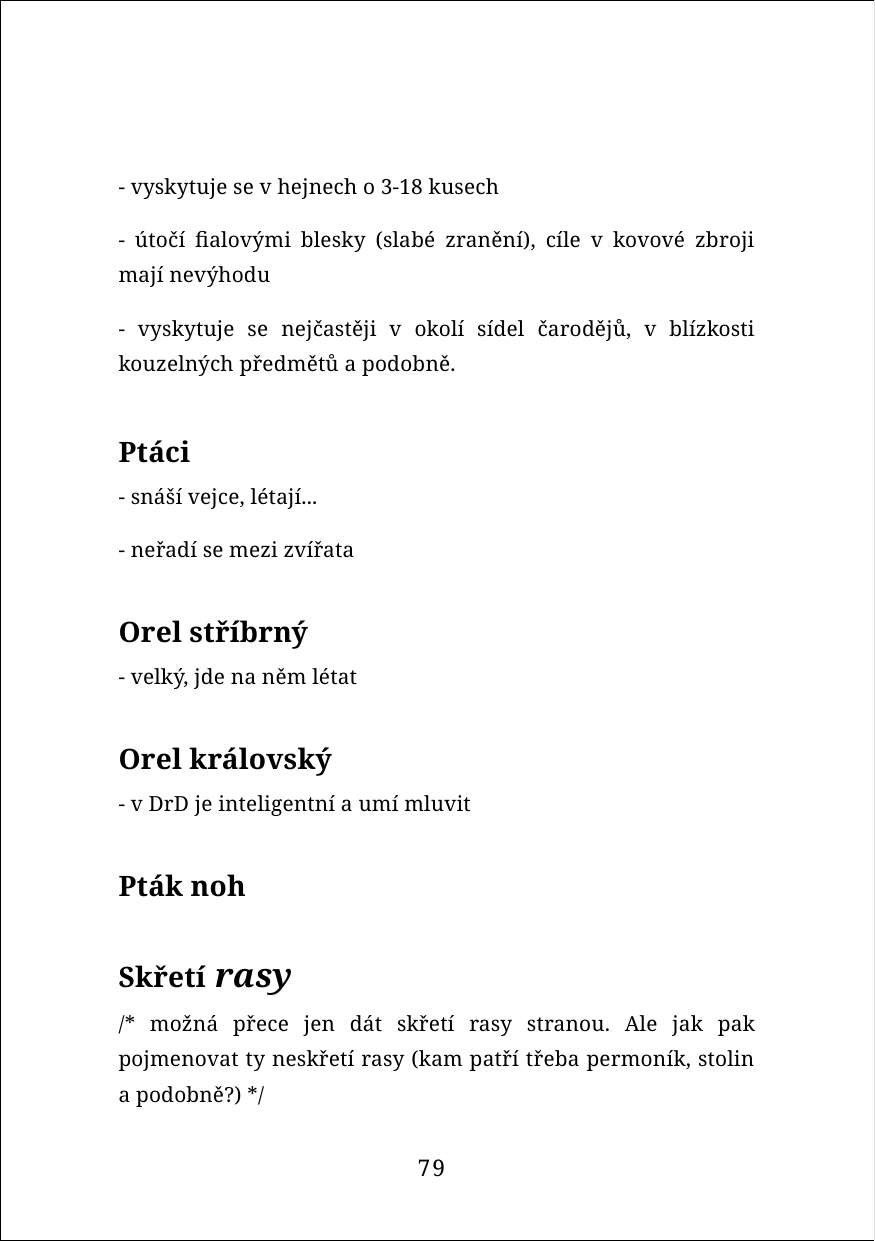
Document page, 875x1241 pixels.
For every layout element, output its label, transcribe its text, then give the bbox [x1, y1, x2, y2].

subtitle Orel stříbrný [118, 612, 756, 651]
text - neřadí se mezi zvířata [118, 535, 756, 564]
text - útočí fialovými blesky (slabé zranění), cíle v kovové zbroji mají nevýhodu [118, 225, 756, 289]
text - vyskytuje se nejčastěji v okolí sídel čarodějů, v blízkosti kouzelných předmětů a podobně. [118, 314, 756, 378]
subtitle Orel královský [118, 739, 756, 778]
text - vyskytuje se v hejnech o 3-18 kusech [118, 172, 756, 200]
text - velký, jde na něm létat [118, 662, 756, 691]
text - snáší vejce, létají... [118, 482, 756, 511]
subtitle Skřetí rasy [118, 952, 756, 997]
text /* možná přece jen dát skřetí rasy stranou. Ale jak pak pojmenovat ty neskřetí rasy (kam patří třeba permoník, stolin a podobně?) */ [118, 1009, 756, 1108]
subtitle Ptáci [118, 432, 756, 470]
subtitle Pták noh [118, 866, 756, 904]
text - v DrD je inteligentní a umí mluvit [118, 789, 756, 818]
